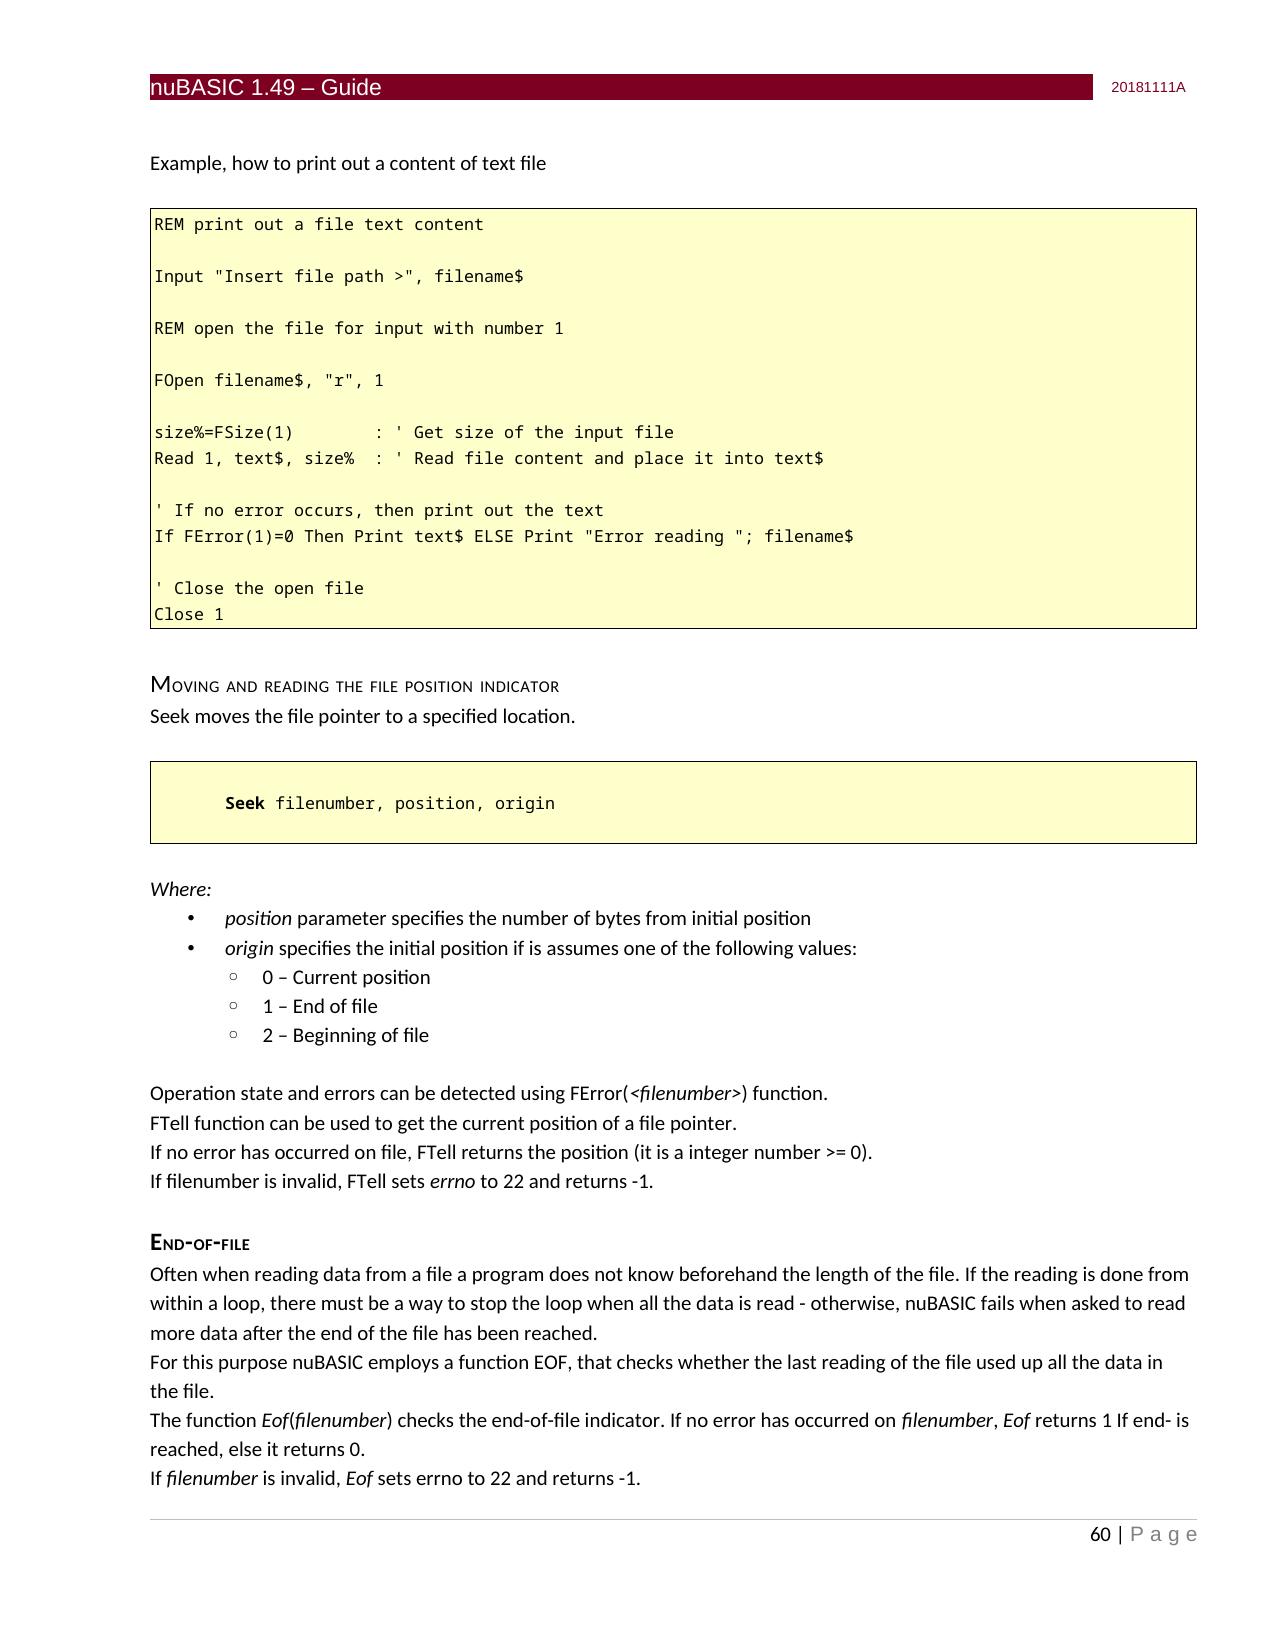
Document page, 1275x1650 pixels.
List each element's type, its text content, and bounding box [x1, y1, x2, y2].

list 2 – Beginning of file [225, 1022, 1197, 1048]
text Where: [150, 876, 1197, 902]
list REM print out a file text content [151, 209, 1196, 234]
list Seek filenumber, position, origin [151, 787, 1196, 813]
list size%=FSize(1) : ' Get size of the input file [151, 417, 1196, 443]
text Often when reading data from a file a program does not know beforehand the length of the file. If the reading is done from within a loop, there must be a way to stop the loop when all the data is read - otherwise, nuBASIC fails when asked to read more data after the end of the file has been reached. [150, 1261, 1197, 1345]
list 0 – Current position [225, 964, 1197, 989]
list If FError(1)=0 Then Print text$ ELSE Print "Error reading "; filename$ [151, 521, 1196, 547]
subtitle End-of-file [150, 1226, 1197, 1257]
text FTell function can be used to get the current position of a file pointer. [150, 1110, 1197, 1135]
text Example, how to print out a content of text file [150, 150, 1197, 175]
text If filenumber is invalid, FTell sets errno to 22 and returns -1. [150, 1168, 1197, 1193]
subtitle Moving and reading the file position indicator [150, 668, 1197, 698]
list ' If no error occurs, then print out the text [151, 495, 1196, 521]
text If filenumber is invalid, Eof sets errno to 22 and returns -1. [150, 1466, 1197, 1491]
list FOpen filename$, "r", 1 [151, 364, 1196, 391]
list 1 – End of file [225, 993, 1197, 1018]
text If no error has occurred on file, FTell returns the position (it is a integer number >= 0). [150, 1139, 1197, 1164]
list Read 1, text$, size% : ' Read file content and place it into text$ [151, 443, 1196, 469]
list Close 1 [151, 599, 1196, 628]
text Operation state and errors can be detected using FError(<filenumber>) function. [150, 1081, 1197, 1106]
text Seek moves the file pointer to a specified location. [150, 703, 1197, 728]
list origin specifies the initial position if is assumes one of the following values: [187, 935, 1197, 960]
text The function Eof(filenumber) checks the end-of-file indicator. If no error has occurred on filenumber, Eof returns 1 If end- is reached, else it returns 0. [150, 1407, 1197, 1462]
list Input "Insert file path >", filename$ [151, 260, 1196, 286]
list ' Close the open file [151, 573, 1196, 599]
list REM open the file for input with number 1 [151, 312, 1196, 338]
text For this purpose nuBASIC employs a function EOF, that checks whether the last reading of the file used up all the data in the file. [150, 1349, 1197, 1403]
list position parameter specifies the number of bytes from initial position [187, 906, 1197, 931]
